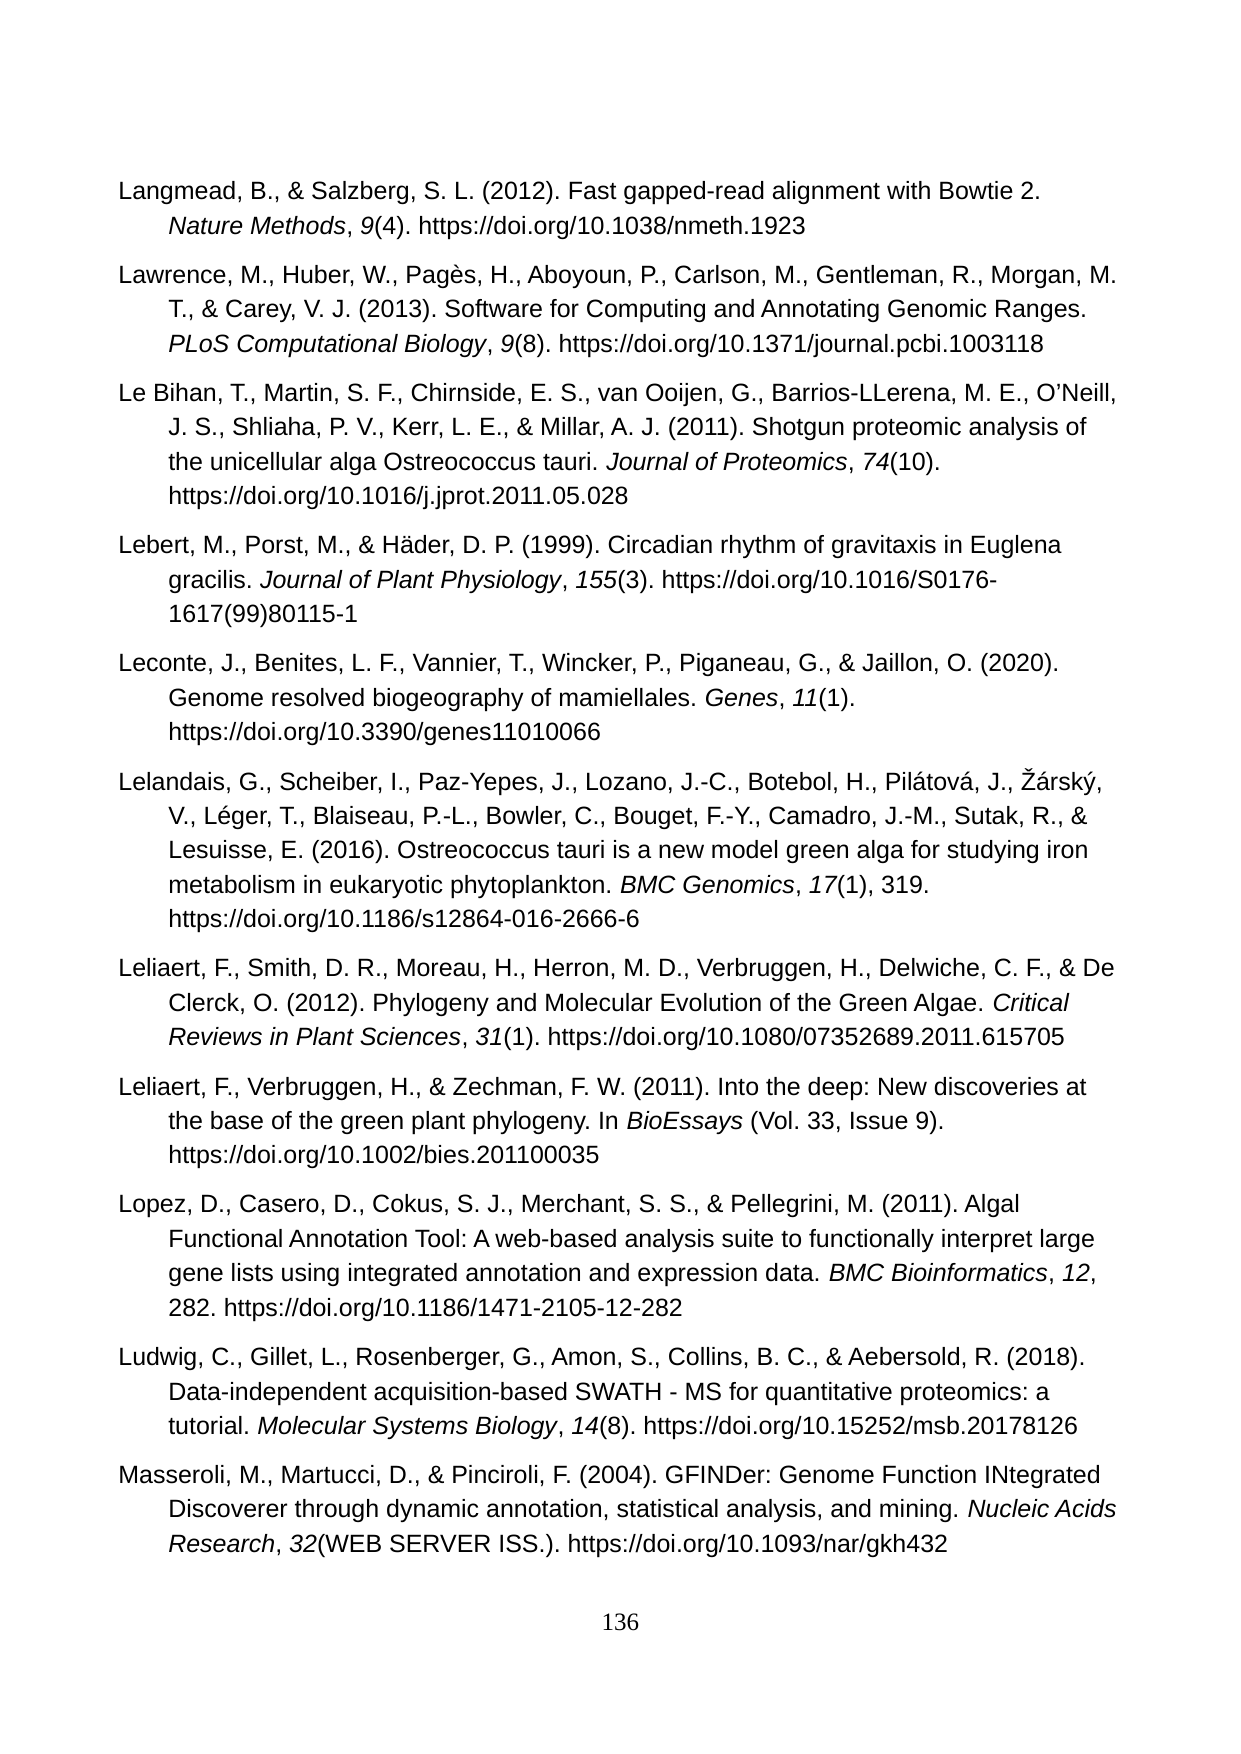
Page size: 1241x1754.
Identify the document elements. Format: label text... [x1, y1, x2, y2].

text Langmead, B., & Salzberg, S. L. (2012). Fast gapped-read alignment with Bowtie 2. Nature Methods, 9(4). https://doi.org/10.1038/nmeth.1923 [118, 176, 1122, 239]
text Leliaert, F., Verbruggen, H., & Zechman, F. W. (2011). Into the deep: New discoveries at the base of the green plant phylogeny. In BioEssays (Vol. 33, Issue 9). https://doi.org/10.1002/bies.201100035 [118, 1071, 1122, 1169]
text Leliaert, F., Smith, D. R., Moreau, H., Herron, M. D., Verbruggen, H., Delwiche, C. F., & De Clerck, O. (2012). Phylogeny and Molecular Evolution of the Green Algae. Critical Reviews in Plant Sciences, 31(1). https://doi.org/10.1080/07352689.2011.615705 [118, 953, 1122, 1051]
text Lelandais, G., Scheiber, I., Paz-Yepes, J., Lozano, J.-C., Botebol, H., Pilátová, J., Žárský, V., Léger, T., Blaiseau, P.-L., Bowler, C., Bouget, F.-Y., Camadro, J.-M., Sutak, R., & Lesuisse, E. (2016). Ostreococcus tauri is a new model green alga for studying iron metabolism in eukaryotic phytoplankton. BMC Genomics, 17(1), 319. https://doi.org/10.1186/s12864-016-2666-6 [118, 766, 1122, 933]
text Leconte, J., Benites, L. F., Vannier, T., Wincker, P., Piganeau, G., & Jaillon, O. (2020). Genome resolved biogeography of mamiellales. Genes, 11(1). https://doi.org/10.3390/genes11010066 [118, 648, 1122, 746]
text Le Bihan, T., Martin, S. F., Chirnside, E. S., van Ooijen, G., Barrios-LLerena, M. E., O’Neill, J. S., Shliaha, P. V., Kerr, L. E., & Millar, A. J. (2011). Shotgun proteomic analysis of the unicellular alga Ostreococcus tauri. Journal of Proteomics, 74(10). https://doi.org/10.1016/j.jprot.2011.05.028 [118, 378, 1122, 510]
text Lawrence, M., Huber, W., Pagès, H., Aboyoun, P., Carlson, M., Gentleman, R., Morgan, M. T., & Carey, V. J. (2013). Software for Computing and Annotating Genomic Ranges. PLoS Computational Biology, 9(8). https://doi.org/10.1371/journal.pcbi.1003118 [118, 260, 1122, 358]
text Ludwig, C., Gillet, L., Rosenberger, G., Amon, S., Collins, B. C., & Aebersold, R. (2018). Data‐independent acquisition‐based SWATH ‐ MS for quantitative proteomics: a tutorial. Molecular Systems Biology, 14(8). https://doi.org/10.15252/msb.20178126 [118, 1342, 1122, 1440]
text Lopez, D., Casero, D., Cokus, S. J., Merchant, S. S., & Pellegrini, M. (2011). Algal Functional Annotation Tool: A web-based analysis suite to functionally interpret large gene lists using integrated annotation and expression data. BMC Bioinformatics, 12, 282. https://doi.org/10.1186/1471-2105-12-282 [118, 1189, 1122, 1322]
text Masseroli, M., Martucci, D., & Pinciroli, F. (2004). GFINDer: Genome Function INtegrated Discoverer through dynamic annotation, statistical analysis, and mining. Nucleic Acids Research, 32(WEB SERVER ISS.). https://doi.org/10.1093/nar/gkh432 [118, 1460, 1122, 1558]
text Lebert, M., Porst, M., & Häder, D. P. (1999). Circadian rhythm of gravitaxis in Euglena gracilis. Journal of Plant Physiology, 155(3). https://doi.org/10.1016/S0176-1617(99)80115-1 [118, 530, 1122, 628]
